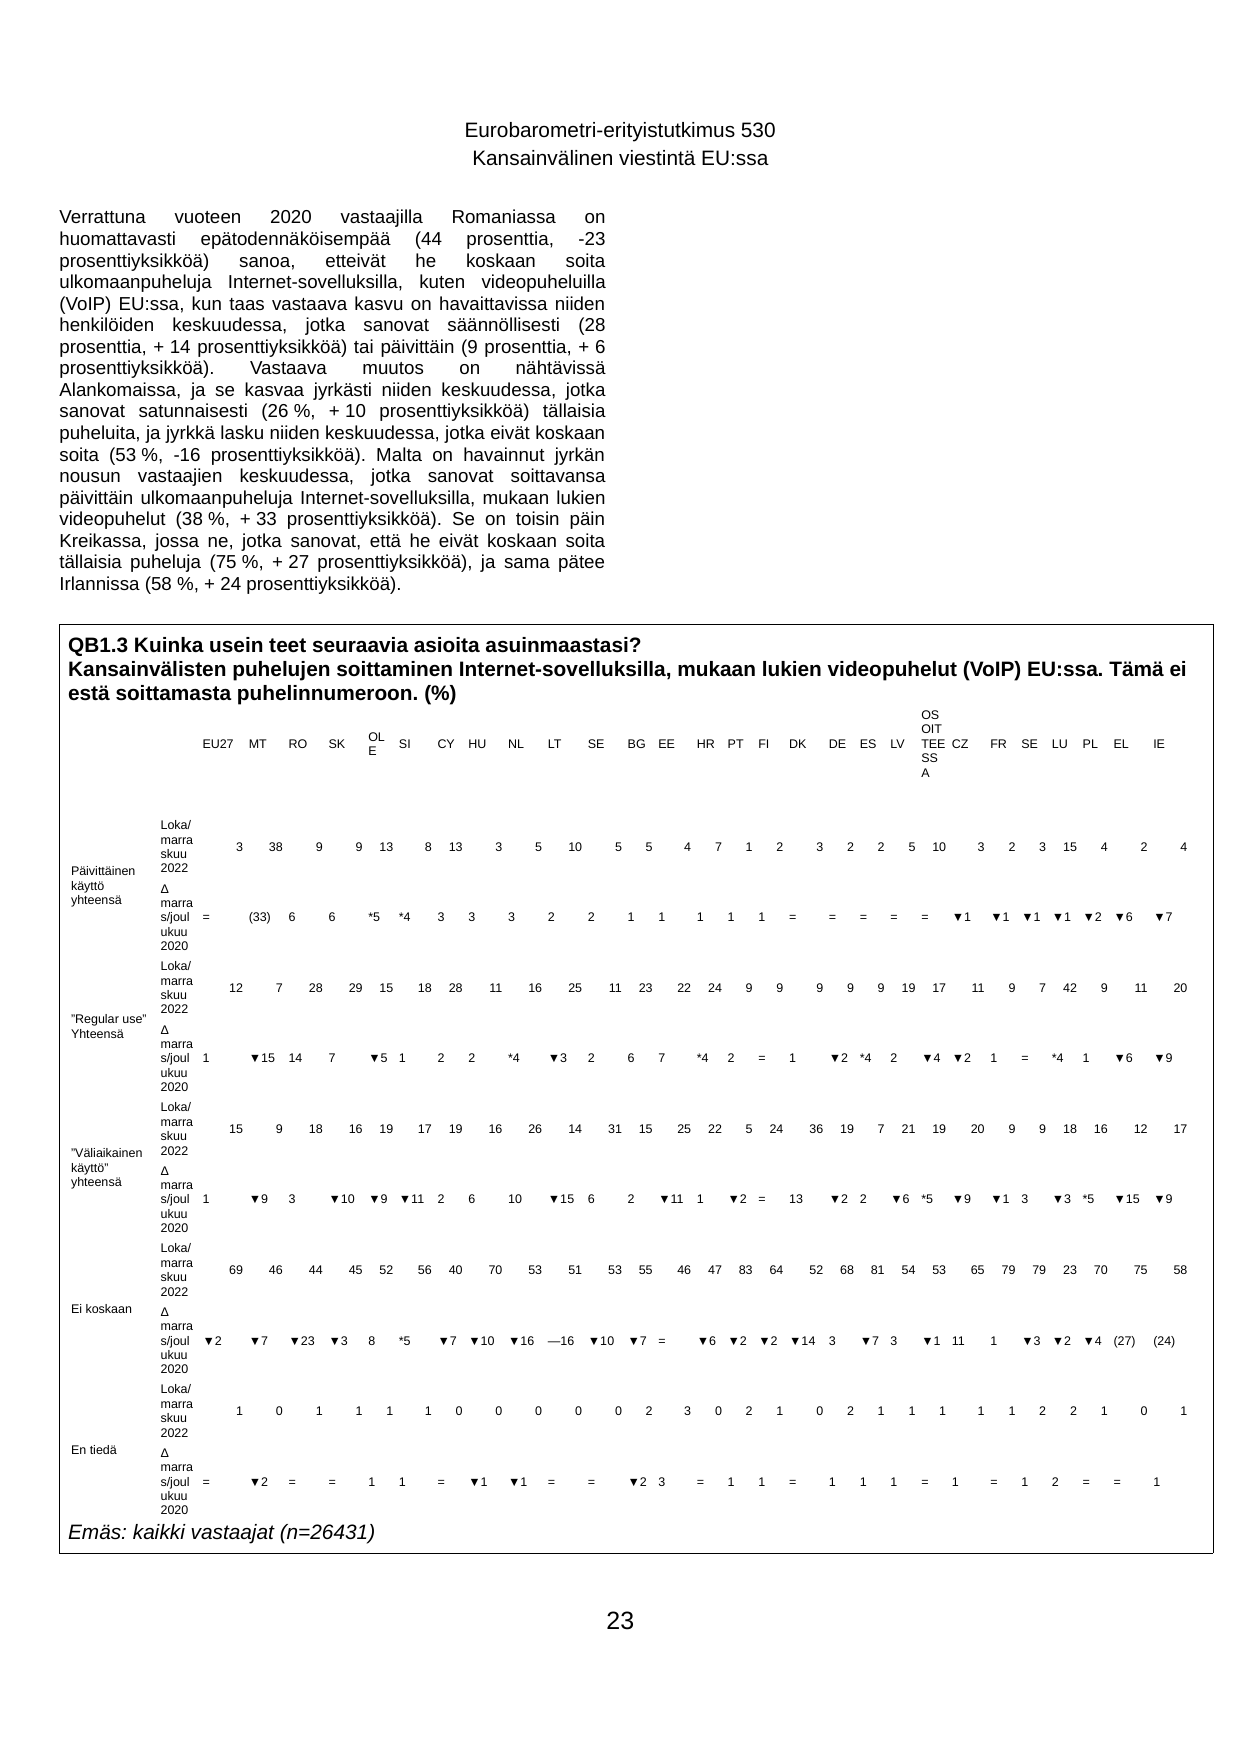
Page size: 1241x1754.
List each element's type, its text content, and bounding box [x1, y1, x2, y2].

table_cell 1 [725, 1443, 755, 1520]
table_cell 1 [396, 1443, 434, 1520]
table_cell 16 [465, 1097, 505, 1160]
table_cell 64 [755, 1238, 786, 1301]
table_header CY [434, 705, 465, 783]
table_cell 52 [365, 1238, 396, 1301]
table_cell = [918, 1443, 949, 1520]
table_cell 1 [1018, 1443, 1049, 1520]
table_cell 2 [1049, 1379, 1079, 1442]
table_cell [325, 783, 365, 815]
table_cell 75 [1110, 1238, 1150, 1301]
table_cell 19 [365, 1097, 396, 1160]
table_cell 1 [987, 1301, 1018, 1379]
table_cell ▼7 [857, 1301, 887, 1379]
table_cell 20 [949, 1097, 987, 1160]
table_cell 3 [1018, 1160, 1049, 1238]
table_cell [1150, 783, 1190, 815]
table_cell 40 [434, 1238, 465, 1301]
table_cell (24) [1150, 1301, 1190, 1379]
table_header DE [826, 705, 857, 783]
table_cell 1 [918, 1379, 949, 1442]
table_cell 8 [365, 1301, 396, 1379]
table_cell 1 [786, 1019, 826, 1097]
table_cell 11 [949, 956, 987, 1019]
table_cell 9 [987, 1097, 1018, 1160]
table_cell 81 [857, 1238, 887, 1301]
table_cell 13 [434, 815, 465, 878]
table_cell 1 [325, 1379, 365, 1442]
table_cell 2 [1110, 815, 1150, 878]
table_cell 54 [887, 1238, 918, 1301]
table_cell = [655, 1301, 694, 1379]
table_cell ▼2 [246, 1443, 285, 1520]
table_cell 46 [655, 1238, 694, 1301]
table_cell Loka/marraskuu 2022 [158, 815, 199, 878]
table_cell 9 [285, 815, 325, 878]
table_cell ▼6 [887, 1160, 918, 1238]
table_cell ▼1 [949, 878, 987, 956]
table_cell 5 [725, 1097, 755, 1160]
table_cell 9 [857, 956, 887, 1019]
table_cell 15 [199, 1097, 246, 1160]
text Kansainvälisten puhelujen soittaminen Internet-sovelluksilla, mukaan lukien videopuhelut (VoIP) EU:ssa. Tämä ei estä soittamasta puhelinnumeroon. (%) [68, 657, 1204, 705]
table_cell 70 [465, 1238, 505, 1301]
table_cell 2 [1018, 1379, 1049, 1442]
table_cell 45 [325, 1238, 365, 1301]
table_cell 11 [949, 1301, 987, 1379]
table_cell ▼10 [325, 1160, 365, 1238]
table_cell = [199, 878, 246, 956]
table_cell 15 [625, 1097, 655, 1160]
table_cell 6 [625, 1019, 655, 1097]
table_cell 5 [505, 815, 545, 878]
table_cell 1 [857, 1379, 887, 1442]
table_cell ▼2 [1080, 878, 1110, 956]
table_cell *4 [857, 1019, 887, 1097]
table_cell [465, 783, 505, 815]
table_cell = [325, 1443, 365, 1520]
table_cell 0 [786, 1379, 826, 1442]
table_cell 3 [465, 878, 505, 956]
table_cell 46 [246, 1238, 285, 1301]
table_cell 9 [786, 956, 826, 1019]
table_cell 7 [325, 1019, 365, 1097]
table_cell ▼1 [465, 1443, 505, 1520]
table_cell ▼16 [505, 1301, 545, 1379]
table_cell 51 [545, 1238, 585, 1301]
table_cell [396, 783, 434, 815]
table_cell 42 [1049, 956, 1079, 1019]
table_cell ▼2 [725, 1160, 755, 1238]
table_cell 7 [694, 815, 724, 878]
table_cell 2 [434, 1019, 465, 1097]
table_cell 9 [826, 956, 857, 1019]
table_cell 5 [887, 815, 918, 878]
table_header SK [325, 705, 365, 783]
table_cell ▼5 [365, 1019, 396, 1097]
table_header FR [987, 705, 1018, 783]
table_cell [1049, 783, 1079, 815]
table_header HR [694, 705, 724, 783]
table_cell ▼11 [655, 1160, 694, 1238]
table_header EU27 [199, 705, 246, 783]
table_header MT [246, 705, 285, 783]
table_cell [694, 783, 724, 815]
table_cell [725, 783, 755, 815]
table_cell 53 [505, 1238, 545, 1301]
table_cell [1110, 783, 1150, 815]
table_cell 9 [755, 956, 786, 1019]
table_cell 1 [285, 1379, 325, 1442]
table_cell 1 [949, 1443, 987, 1520]
table_cell ▼9 [1150, 1019, 1190, 1097]
table_cell 28 [434, 956, 465, 1019]
table_cell 26 [505, 1097, 545, 1160]
table_cell = [1018, 1019, 1049, 1097]
table_cell = [585, 1443, 624, 1520]
table_cell 58 [1150, 1238, 1190, 1301]
table_cell Loka/marraskuu 2022 [158, 956, 199, 1019]
table_cell ▼15 [1110, 1160, 1150, 1238]
table_cell 1 [949, 1379, 987, 1442]
table_header [158, 705, 199, 783]
table_cell 0 [585, 1379, 624, 1442]
table_cell 10 [545, 815, 585, 878]
table_cell 20 [1150, 956, 1190, 1019]
table_cell ”Väliaikainen käyttö” yhteensä [68, 1097, 157, 1238]
table_cell 2 [725, 1379, 755, 1442]
table_cell 7 [1018, 956, 1049, 1019]
table_header LU [1049, 705, 1079, 783]
table_cell [365, 783, 396, 815]
table_cell *4 [694, 1019, 724, 1097]
table_cell ▼1 [1018, 878, 1049, 956]
table_cell = [199, 1443, 246, 1520]
table_cell 25 [655, 1097, 694, 1160]
table_cell 31 [585, 1097, 624, 1160]
table_cell = [1110, 1443, 1150, 1520]
table_header IE [1150, 705, 1190, 783]
table_cell 2 [585, 878, 624, 956]
table_cell 1 [199, 1019, 246, 1097]
table_cell 3 [887, 1301, 918, 1379]
table_cell Loka/marraskuu 2022 [158, 1379, 199, 1442]
table_cell 10 [505, 1160, 545, 1238]
table_cell 83 [725, 1238, 755, 1301]
table_cell 14 [545, 1097, 585, 1160]
table_cell 1 [987, 1019, 1018, 1097]
text Verrattuna vuoteen 2020 vastaajilla Romaniassa on huomattavasti epätodennäköisempää (44 prosenttia, -23 prosenttiyksikköä) sanoa, etteivät he koskaan soita ulkomaanpuheluja Internet-sovelluksilla, kuten videopuheluilla (VoIP) EU:ssa, kun taas vastaava kasvu on havaittavissa niiden henkilöiden keskuudessa, jotka sanovat säännöllisesti (28 prosenttia, + 14 prosenttiyksikköä) tai päivittäin (9 prosenttia, + 6 prosenttiyksikköä). Vastaava muutos on nähtävissä Alankomaissa, ja se kasvaa jyrkästi niiden keskuudessa, jotka sanovat satunnaisesti (26 %, + 10 prosenttiyksikköä) tällaisia puheluita, ja jyrkkä lasku niiden keskuudessa, jotka eivät koskaan soita (53 %, -16 prosenttiyksikköä). Malta on havainnut jyrkän nousun vastaajien keskuudessa, jotka sanovat soittavansa päivittäin ulkomaanpuheluja Internet-sovelluksilla, mukaan lukien videopuhelut (38 %, + 33 prosenttiyksikköä). Se on toisin päin Kreikassa, jossa ne, jotka sanovat, että he eivät koskaan soita tällaisia puheluja (75 %, + 27 prosenttiyksikköä), ja sama pätee Irlannissa (58 %, + 24 prosenttiyksikköä). [59, 206, 605, 594]
table_cell [199, 783, 246, 815]
table_cell ▼2 [725, 1301, 755, 1379]
table_cell = [786, 1443, 826, 1520]
table_header LV [887, 705, 918, 783]
table_cell Loka/marraskuu 2022 [158, 1238, 199, 1301]
table_cell 70 [1080, 1238, 1110, 1301]
table_cell 4 [1150, 815, 1190, 878]
table_cell [68, 783, 157, 815]
table_cell 44 [285, 1238, 325, 1301]
table_cell 6 [325, 878, 365, 956]
table_cell [655, 783, 694, 815]
table_cell = [826, 878, 857, 956]
table_cell Δ marras/joulukuu 2020 [158, 1019, 199, 1097]
table_cell 3 [826, 1301, 857, 1379]
table_cell 15 [365, 956, 396, 1019]
table_cell ▼4 [1080, 1301, 1110, 1379]
table_cell 11 [465, 956, 505, 1019]
table_cell 0 [505, 1379, 545, 1442]
table_cell (33) [246, 878, 285, 956]
table_cell 1 [1150, 1379, 1190, 1442]
table_cell 11 [585, 956, 624, 1019]
table_cell 1 [199, 1379, 246, 1442]
table_cell ▼7 [246, 1301, 285, 1379]
table_cell ▼1 [987, 878, 1018, 956]
table_cell ▼3 [325, 1301, 365, 1379]
table_cell = [987, 1443, 1018, 1520]
table_cell ▼1 [987, 1160, 1018, 1238]
table_cell ▼2 [625, 1443, 655, 1520]
table_cell 5 [625, 815, 655, 878]
table_cell ▼2 [755, 1301, 786, 1379]
table_cell 9 [987, 956, 1018, 1019]
table_cell 3 [655, 1443, 694, 1520]
table_cell 1 [826, 1443, 857, 1520]
text Emäs: kaikki vastaajat (n=26431) [68, 1520, 1204, 1544]
table_cell 36 [786, 1097, 826, 1160]
table_cell *5 [365, 878, 396, 956]
table_cell 1 [396, 1379, 434, 1442]
table_cell *4 [505, 1019, 545, 1097]
table_cell 13 [365, 815, 396, 878]
table_cell Ei koskaan [68, 1238, 157, 1379]
table_cell 3 [199, 815, 246, 878]
table_cell ▼9 [365, 1160, 396, 1238]
table_cell 22 [694, 1097, 724, 1160]
table_cell 12 [199, 956, 246, 1019]
table_cell 1 [755, 878, 786, 956]
table_cell 2 [585, 1019, 624, 1097]
table_cell = [857, 878, 887, 956]
table_header PL [1080, 705, 1110, 783]
table_cell = [755, 1019, 786, 1097]
table_cell [545, 783, 585, 815]
table_cell ▼1 [505, 1443, 545, 1520]
table_cell 1 [887, 1379, 918, 1442]
table_cell 56 [396, 1238, 434, 1301]
table_cell = [434, 1443, 465, 1520]
table_cell 3 [285, 1160, 325, 1238]
table_cell = [786, 878, 826, 956]
table_header HU [465, 705, 505, 783]
table_cell 19 [887, 956, 918, 1019]
table_cell 19 [434, 1097, 465, 1160]
table_cell 3 [1018, 815, 1049, 878]
table_cell 29 [325, 956, 365, 1019]
table_cell 2 [826, 1379, 857, 1442]
table_cell 1 [655, 878, 694, 956]
table_cell ▼10 [585, 1301, 624, 1379]
table_cell ”Regular use” Yhteensä [68, 956, 157, 1097]
table_cell 24 [694, 956, 724, 1019]
table_cell = [887, 878, 918, 956]
table_header PT [725, 705, 755, 783]
text QB1.3 Kuinka usein teet seuraavia asioita asuinmaastasi? [68, 633, 1204, 657]
table_cell 9 [1018, 1097, 1049, 1160]
table_cell 18 [1049, 1097, 1079, 1160]
table_cell 1 [1150, 1443, 1190, 1520]
table_cell ▼2 [826, 1160, 857, 1238]
table_cell [786, 783, 826, 815]
table_cell *5 [396, 1301, 434, 1379]
table_cell 3 [786, 815, 826, 878]
table_cell 2 [465, 1019, 505, 1097]
table_cell 1 [199, 1160, 246, 1238]
table_cell 65 [949, 1238, 987, 1301]
table_cell 25 [545, 956, 585, 1019]
table_cell 2 [755, 815, 786, 878]
table_cell 1 [887, 1443, 918, 1520]
table_cell 3 [505, 878, 545, 956]
table_cell 3 [949, 815, 987, 878]
table_cell 11 [1110, 956, 1150, 1019]
table_cell [918, 783, 949, 815]
table_cell Δ marras/joulukuu 2020 [158, 878, 199, 956]
table_cell 7 [857, 1097, 887, 1160]
table_cell 47 [694, 1238, 724, 1301]
table_cell 18 [285, 1097, 325, 1160]
table_cell [755, 783, 786, 815]
table_cell [826, 783, 857, 815]
table_cell ▼15 [246, 1019, 285, 1097]
table_cell 10 [918, 815, 949, 878]
table_cell 1 [365, 1379, 396, 1442]
table_cell 79 [987, 1238, 1018, 1301]
table_cell 7 [655, 1019, 694, 1097]
table_cell [434, 783, 465, 815]
table_cell [949, 783, 987, 815]
table_cell 79 [1018, 1238, 1049, 1301]
table_cell 3 [465, 815, 505, 878]
table_cell 9 [246, 1097, 285, 1160]
table_cell ▼6 [1110, 1019, 1150, 1097]
table_cell 55 [625, 1238, 655, 1301]
table_cell ▼2 [949, 1019, 987, 1097]
table_cell [887, 783, 918, 815]
table_cell 8 [396, 815, 434, 878]
table_cell En tiedä [68, 1379, 157, 1520]
table_cell 2 [857, 815, 887, 878]
table_cell = [755, 1160, 786, 1238]
table_cell Δ marras/joulukuu 2020 [158, 1301, 199, 1379]
table_cell ▼2 [199, 1301, 246, 1379]
table_cell 0 [1110, 1379, 1150, 1442]
table_header BG [625, 705, 655, 783]
table_header OSOITTEESSA [918, 705, 949, 783]
table_cell 6 [585, 1160, 624, 1238]
table_cell 2 [826, 815, 857, 878]
table_cell 9 [325, 815, 365, 878]
table_cell Δ marras/joulukuu 2020 [158, 1160, 199, 1238]
table_header OLE [365, 705, 396, 783]
table_cell 3 [434, 878, 465, 956]
table_header LT [545, 705, 585, 783]
table_cell 2 [625, 1160, 655, 1238]
table_cell 1 [755, 1379, 786, 1442]
table_cell [246, 783, 285, 815]
table_cell ▼1 [1049, 878, 1079, 956]
table_cell ▼3 [1018, 1301, 1049, 1379]
table_cell ▼1 [918, 1301, 949, 1379]
table_cell ▼11 [396, 1160, 434, 1238]
table_cell [625, 783, 655, 815]
table_cell 1 [755, 1443, 786, 1520]
table_cell [585, 783, 624, 815]
table_cell 16 [505, 956, 545, 1019]
table_cell ▼7 [434, 1301, 465, 1379]
table_cell ▼3 [545, 1019, 585, 1097]
table_cell 9 [725, 956, 755, 1019]
table_cell 21 [887, 1097, 918, 1160]
table_cell 1 [987, 1379, 1018, 1442]
table_cell 14 [285, 1019, 325, 1097]
table_cell *5 [1080, 1160, 1110, 1238]
table_cell 0 [545, 1379, 585, 1442]
table_cell = [694, 1443, 724, 1520]
table_cell Δ marras/joulukuu 2020 [158, 1443, 199, 1520]
table_header FI [755, 705, 786, 783]
table_cell 1 [1080, 1019, 1110, 1097]
table_cell [285, 783, 325, 815]
table_cell 1 [1080, 1379, 1110, 1442]
table_cell 1 [694, 1160, 724, 1238]
table_cell 52 [786, 1238, 826, 1301]
table_cell ▼9 [1150, 1160, 1190, 1238]
table_cell 4 [1080, 815, 1110, 878]
table_cell 1 [625, 878, 655, 956]
table_cell —16 [545, 1301, 585, 1379]
table_cell = [1080, 1443, 1110, 1520]
table_cell 22 [655, 956, 694, 1019]
table_cell ▼9 [246, 1160, 285, 1238]
table_cell ▼14 [786, 1301, 826, 1379]
table_cell 15 [1049, 815, 1079, 878]
table_cell 1 [694, 878, 724, 956]
table_cell 2 [725, 1019, 755, 1097]
table_cell ▼3 [1049, 1160, 1079, 1238]
table_cell 2 [545, 878, 585, 956]
table_cell 23 [625, 956, 655, 1019]
table_cell *4 [1049, 1019, 1079, 1097]
table_cell ▼2 [1049, 1301, 1079, 1379]
table_cell 2 [987, 815, 1018, 878]
table_cell 1 [396, 1019, 434, 1097]
table_cell 1 [365, 1443, 396, 1520]
table_cell 0 [434, 1379, 465, 1442]
table_cell 28 [285, 956, 325, 1019]
table_header ES [857, 705, 887, 783]
table_cell 1 [857, 1443, 887, 1520]
table_cell 6 [285, 878, 325, 956]
table_header RO [285, 705, 325, 783]
table_cell [1018, 783, 1049, 815]
table_header CZ [949, 705, 987, 783]
table_cell ▼2 [826, 1019, 857, 1097]
table_cell 19 [918, 1097, 949, 1160]
table_cell 17 [918, 956, 949, 1019]
table_cell 24 [755, 1097, 786, 1160]
table_cell 2 [434, 1160, 465, 1238]
table_cell ▼23 [285, 1301, 325, 1379]
table_cell ▼9 [949, 1160, 987, 1238]
table_cell Loka/marraskuu 2022 [158, 1097, 199, 1160]
table_cell 3 [655, 1379, 694, 1442]
table_cell [505, 783, 545, 815]
table_cell [857, 783, 887, 815]
table_cell ▼7 [625, 1301, 655, 1379]
table_cell 0 [246, 1379, 285, 1442]
table_cell 5 [585, 815, 624, 878]
table_cell [158, 783, 199, 815]
table_cell 7 [246, 956, 285, 1019]
table_cell 13 [786, 1160, 826, 1238]
table_cell *4 [396, 878, 434, 956]
table_cell 68 [826, 1238, 857, 1301]
table_cell ▼7 [1150, 878, 1190, 956]
table_cell ▼10 [465, 1301, 505, 1379]
table_cell 17 [1150, 1097, 1190, 1160]
table_cell 4 [655, 815, 694, 878]
table_cell 23 [1049, 1238, 1079, 1301]
table_cell 1 [725, 878, 755, 956]
table_header [68, 705, 157, 783]
table_cell = [545, 1443, 585, 1520]
table_cell ▼6 [1110, 878, 1150, 956]
table_cell 0 [465, 1379, 505, 1442]
table_cell 2 [857, 1160, 887, 1238]
table_header SI [396, 705, 434, 783]
table_cell 1 [725, 815, 755, 878]
table_header EL [1110, 705, 1150, 783]
table_cell 53 [585, 1238, 624, 1301]
table_cell 19 [826, 1097, 857, 1160]
table_cell *5 [918, 1160, 949, 1238]
table_cell 53 [918, 1238, 949, 1301]
table_cell = [285, 1443, 325, 1520]
table_cell Päivittäinen käyttö yhteensä [68, 815, 157, 956]
table_cell 69 [199, 1238, 246, 1301]
table_cell 6 [465, 1160, 505, 1238]
table_cell ▼15 [545, 1160, 585, 1238]
table_cell 38 [246, 815, 285, 878]
table_cell [1080, 783, 1110, 815]
table_cell ▼6 [694, 1301, 724, 1379]
table_header SE [1018, 705, 1049, 783]
table_header EE [655, 705, 694, 783]
table_cell 18 [396, 956, 434, 1019]
table_cell 2 [887, 1019, 918, 1097]
table_cell 16 [325, 1097, 365, 1160]
table_cell [987, 783, 1018, 815]
table_cell 16 [1080, 1097, 1110, 1160]
table_cell 2 [625, 1379, 655, 1442]
table_cell ▼4 [918, 1019, 949, 1097]
table_cell 12 [1110, 1097, 1150, 1160]
table_cell (27) [1110, 1301, 1150, 1379]
table_cell 9 [1080, 956, 1110, 1019]
table_header NL [505, 705, 545, 783]
table_header SE [585, 705, 624, 783]
table_cell 17 [396, 1097, 434, 1160]
table_cell 2 [1049, 1443, 1079, 1520]
table_header DK [786, 705, 826, 783]
table_cell = [918, 878, 949, 956]
table_cell 0 [694, 1379, 724, 1442]
